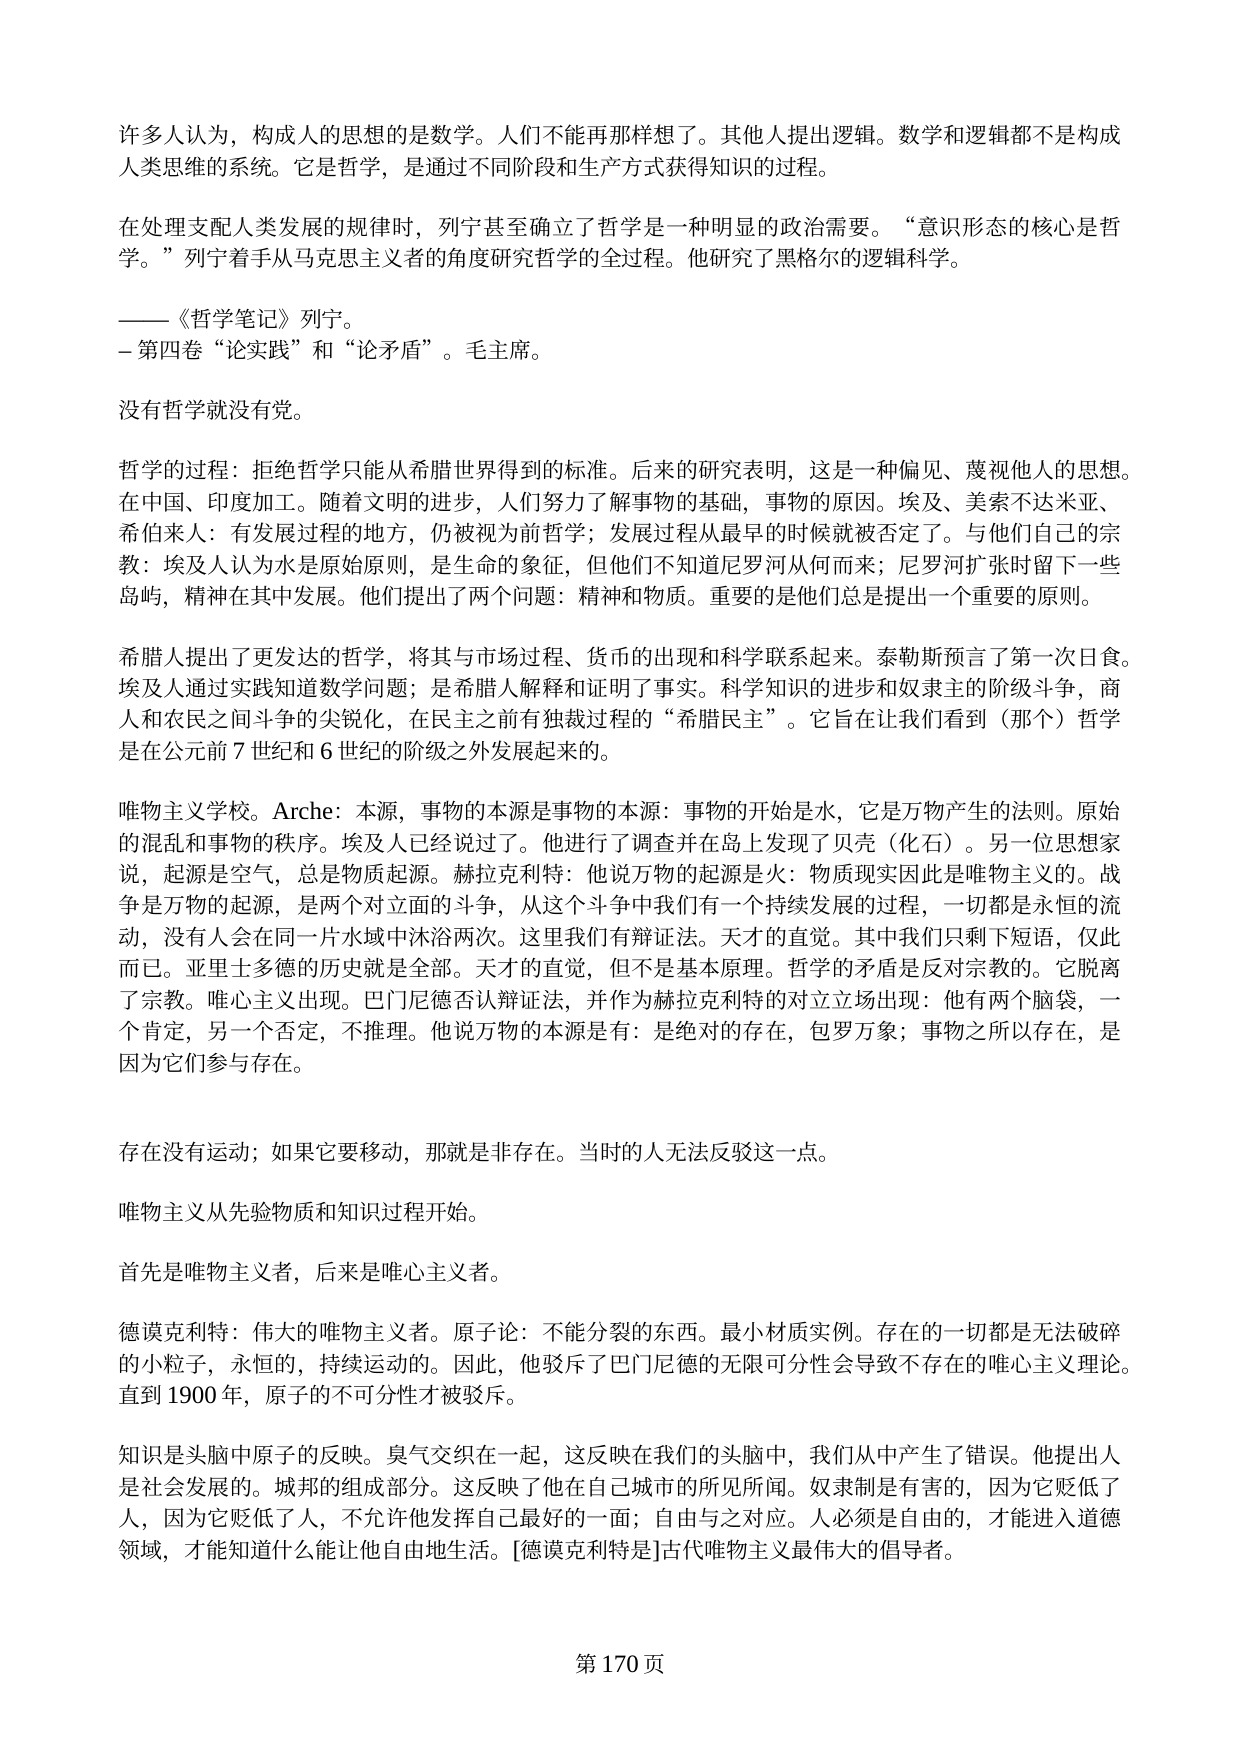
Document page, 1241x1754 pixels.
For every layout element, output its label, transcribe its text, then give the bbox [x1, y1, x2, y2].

text 首先是唯物主义者，后来是唯心主义者。 [118, 1255, 1122, 1287]
text 唯物主义从先验物质和知识过程开始。 [118, 1195, 1122, 1227]
text 希腊人提出了更发达的哲学，将其与市场过程、货币的出现和科学联系起来。泰勒斯预言了第一次日食。埃及人通过实践知道数学问题；是希腊人解释和证明了事实。科学知识的进步和奴隶主的阶级斗争，商人和农民之间斗争的尖锐化，在民主之前有独裁过程的“希腊民主”。它旨在让我们看到（那个）哲学是在公元前7世纪和6世纪的阶级之外发展起来的。 [118, 640, 1122, 766]
text 唯物主义学校。Arche：本源，事物的本源是事物的本源：事物的开始是水，它是万物产生的法则。原始的混乱和事物的秩序。埃及人已经说过了。他进行了调查并在岛上发现了贝壳（化石）。另一位思想家说，起源是空气，总是物质起源。赫拉克利特：他说万物的起源是火：物质现实因此是唯物主义的。战争是万物的起源，是两个对立面的斗争，从这个斗争中我们有一个持续发展的过程，一切都是永恒的流动，没有人会在同一片水域中沐浴两次。这里我们有辩证法。天才的直觉。其中我们只剩下短语，仅此而已。亚里士多德的历史就是全部。天才的直觉，但不是基本原理。哲学的矛盾是反对宗教的。它脱离了宗教。唯心主义出现。巴门尼德否认辩证法，并作为赫拉克利特的对立立场出现：他有两个脑袋，一个肯定，另一个否定，不推理。他说万物的本源是有：是绝对的存在，包罗万象；事物之所以存在，是因为它们参与存在。 [118, 794, 1122, 1077]
text 在处理支配人类发展的规律时，列宁甚至确立了哲学是一种明显的政治需要。“意识形态的核心是哲学。”列宁着手从马克思主义者的角度研究哲学的全过程。他研究了黑格尔的逻辑科学。 [118, 210, 1122, 273]
text 德谟克利特：伟大的唯物主义者。原子论：不能分裂的东西。最小材质实例。存在的一切都是无法破碎的小粒子，永恒的，持续运动的。因此，他驳斥了巴门尼德的无限可分性会导致不存在的唯心主义理论。直到1900年，原子的不可分性才被驳斥。 [118, 1316, 1122, 1410]
text 存在没有运动；如果它要移动，那就是非存在。当时的人无法反驳这一点。 [118, 1135, 1122, 1166]
text 哲学的过程：拒绝哲学只能从希腊世界得到的标准。后来的研究表明，这是一种偏见、蔑视他人的思想。在中国、印度加工。随着文明的进步，人们努力了解事物的基础，事物的原因。埃及、美索不达米亚、希伯来人：有发展过程的地方，仍被视为前哲学；发展过程从最早的时候就被否定了。与他们自己的宗教：埃及人认为水是原始原则，是生命的象征，但他们不知道尼罗河从何而来；尼罗河扩张时留下一些岛屿，精神在其中发展。他们提出了两个问题：精神和物质。重要的是他们总是提出一个重要的原则。 [118, 454, 1122, 611]
text 许多人认为，构成人的思想的是数学。人们不能再那样想了。其他人提出逻辑。数学和逻辑都不是构成人类思维的系统。它是哲学，是通过不同阶段和生产方式获得知识的过程。 [118, 118, 1122, 181]
text 没有哲学就没有党。 [118, 393, 1122, 425]
text 知识是头脑中原子的反映。臭气交织在一起，这反映在我们的头脑中，我们从中产生了错误。他提出人是社会发展的。城邦的组成部分。这反映了他在自己城市的所见所闻。奴隶制是有害的，因为它贬低了人，因为它贬低了人，不允许他发挥自己最好的一面；自由与之对应。人必须是自由的，才能进入道德领域，才能知道什么能让他自由地生活。[德谟克利特是]古代唯物主义最伟大的倡导者。 [118, 1439, 1122, 1564]
text – 第四卷“论实践”和“论矛盾”。毛主席。 [118, 333, 1122, 365]
text ——《哲学笔记》列宁。 [118, 302, 1122, 333]
